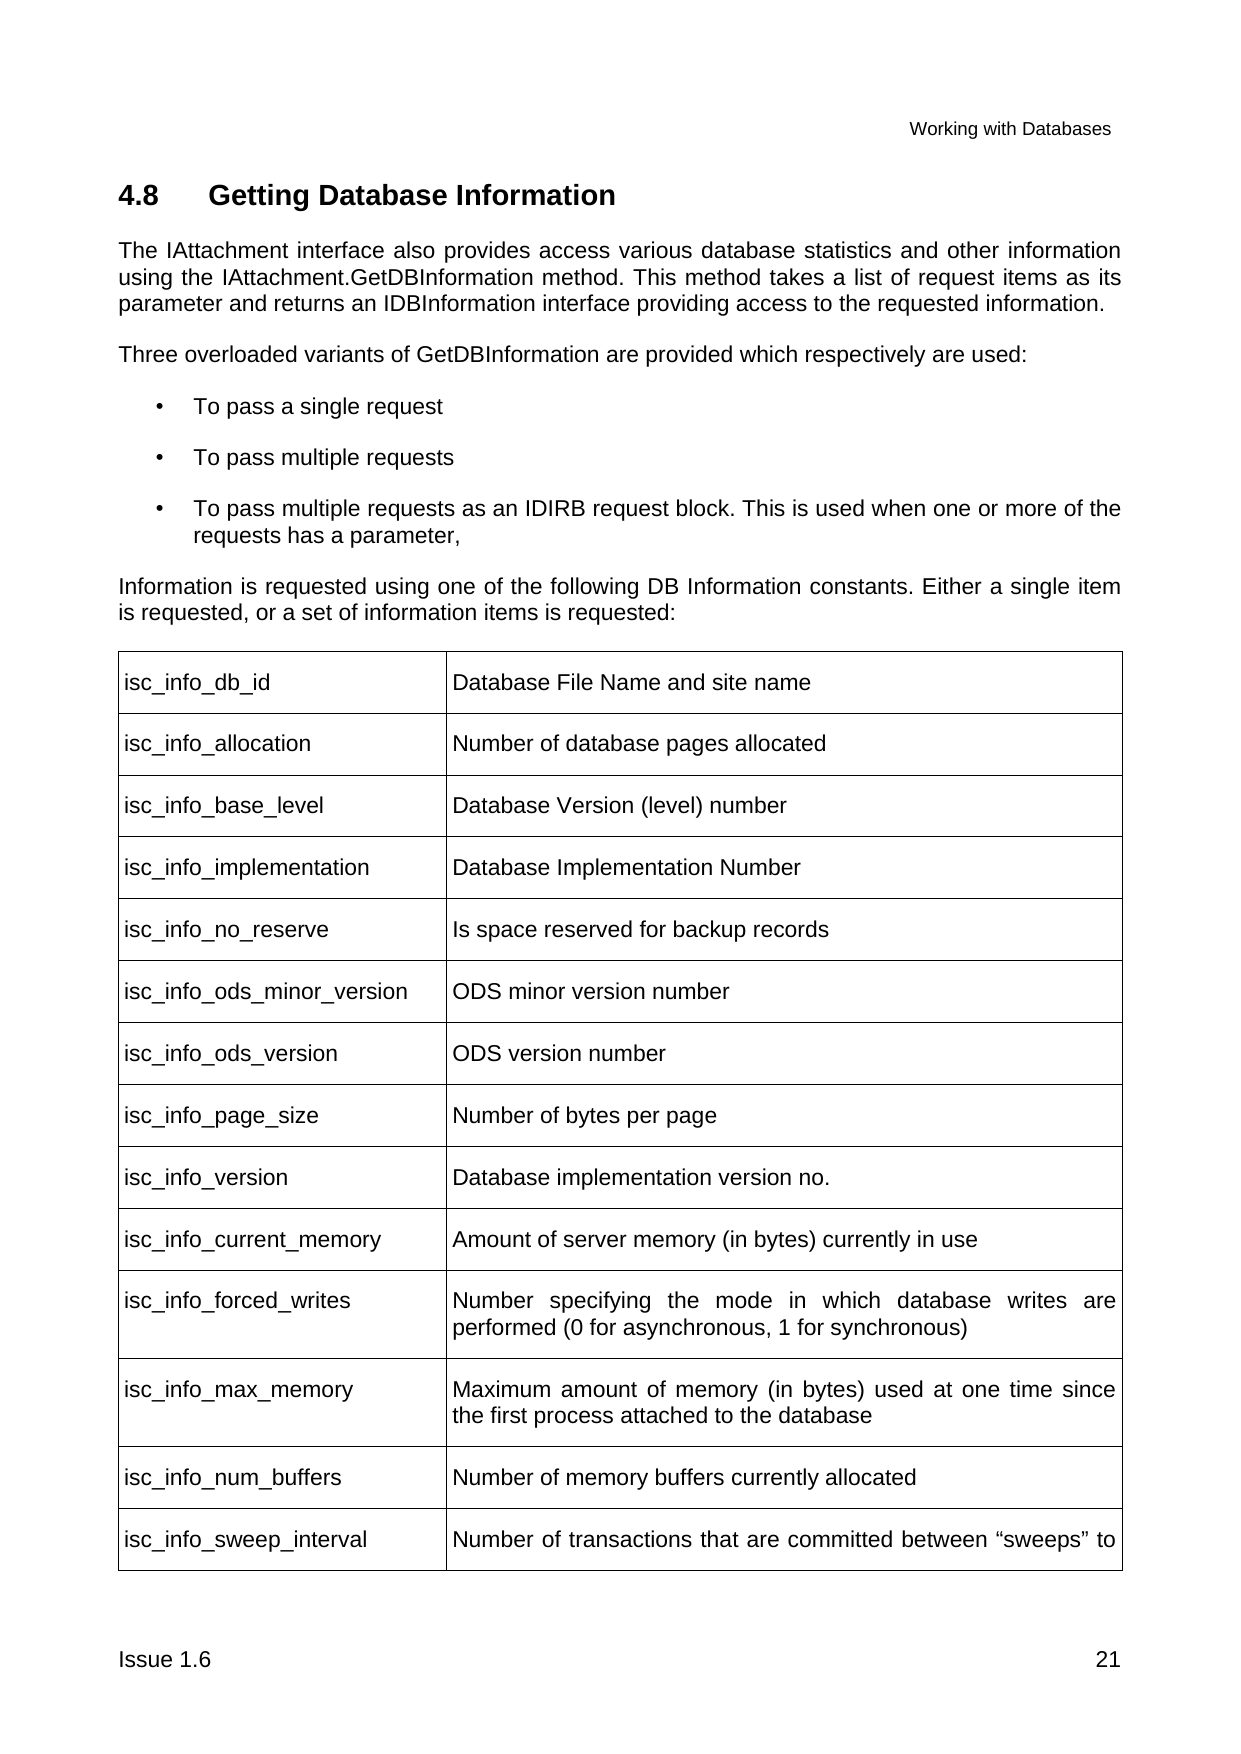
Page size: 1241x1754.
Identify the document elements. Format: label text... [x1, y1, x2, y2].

table_cell isc_info_base_level [119, 776, 446, 836]
table_cell Database Implementation Number [447, 837, 1122, 898]
table_cell Number specifying the mode in which database writes are performed (0 for asynchronous, 1 for synchronous) [447, 1271, 1122, 1358]
table_cell Number of transactions that are committed between “sweeps” to [447, 1509, 1122, 1570]
table_cell isc_info_ods_version [119, 1023, 446, 1084]
table_cell Number of database pages allocated [447, 714, 1122, 774]
table_cell isc_info_page_size [119, 1085, 446, 1146]
table_cell isc_info_ods_minor_version [119, 961, 446, 1022]
table_cell isc_info_num_buffers [119, 1447, 446, 1508]
table_cell isc_info_no_reserve [119, 899, 446, 960]
table_cell Maximum amount of memory (in bytes) used at one time since the first process attached to the database [447, 1359, 1122, 1446]
text Three overloaded variants of GetDBInformation are provided which respectively are used: [118, 341, 1122, 368]
table_cell Database Version (level) number [447, 776, 1122, 836]
table_cell Is space reserved for backup records [447, 899, 1122, 960]
table_cell isc_info_version [119, 1147, 446, 1208]
text The IAttachment interface also provides access various database statistics and other information using the IAttachment.GetDBInformation method. This method takes a list of request items as its parameter and returns an IDBInformation interface providing access to the requested information. [118, 237, 1122, 316]
list To pass multiple requests as an IDIRB request block. This is used when one or more of the requests has a parameter, [156, 495, 1122, 548]
table_header isc_info_db_id [119, 652, 446, 713]
table_header isc_info_current_memory [119, 1209, 446, 1269]
table_cell isc_info_implementation [119, 837, 446, 898]
table_cell isc_info_forced_writes [119, 1271, 446, 1358]
list To pass a single request [156, 393, 1122, 419]
table_cell isc_info_allocation [119, 714, 446, 774]
text Information is requested using one of the following DB Information constants. Either a single item is requested, or a set of information items is requested: [118, 573, 1122, 626]
table_cell ODS version number [447, 1023, 1122, 1084]
table_cell isc_info_sweep_interval [119, 1509, 446, 1570]
table_cell Number of bytes per page [447, 1085, 1122, 1146]
table_cell Database implementation version no. [447, 1147, 1122, 1208]
table_cell Number of memory buffers currently allocated [447, 1447, 1122, 1508]
table_cell ODS minor version number [447, 961, 1122, 1022]
table_header Database File Name and site name [447, 652, 1122, 713]
list To pass multiple requests [156, 444, 1122, 470]
table_cell isc_info_max_memory [119, 1359, 446, 1446]
table_header Amount of server memory (in bytes) currently in use [447, 1209, 1122, 1269]
subtitle Getting Database Information [118, 178, 1122, 212]
